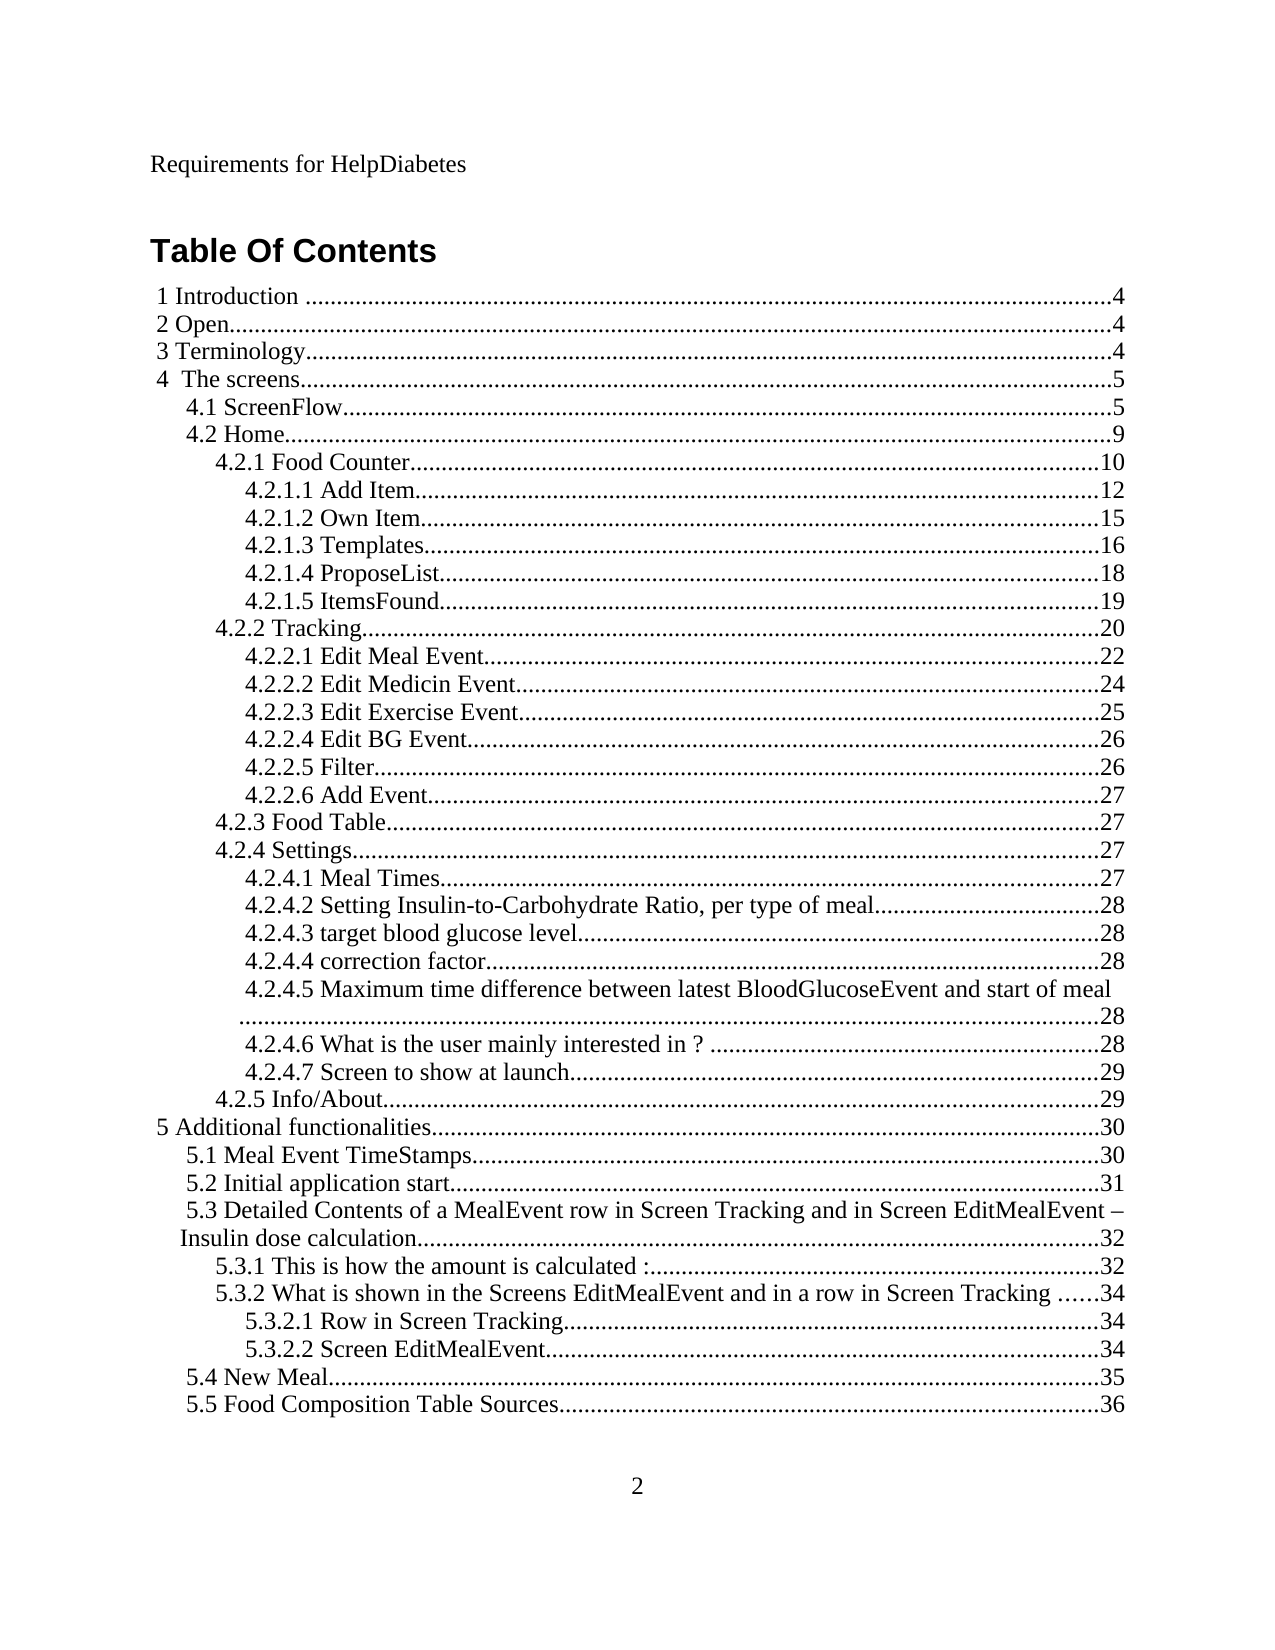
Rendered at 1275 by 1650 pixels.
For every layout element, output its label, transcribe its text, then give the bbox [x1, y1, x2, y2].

text 4.2.4.3 target blood glucose level 28 [238, 919, 1125, 947]
text 4.2.4.5 Maximum time difference between latest BloodGlucoseEvent and start of meal 28 [238, 975, 1125, 1030]
text 4.2.1 Food Counter 10 [209, 448, 1125, 476]
text 4 The screens 5 [150, 365, 1125, 393]
text 4.2.4.6 What is the user mainly interested in ? 28 [238, 1030, 1125, 1058]
text 5.2 Initial application start 31 [179, 1169, 1125, 1196]
text 4.2.4.2 Setting Insulin-to-Carbohydrate Ratio, per type of meal 28 [238, 892, 1125, 919]
text 3 Terminology 4 [150, 337, 1125, 365]
text 5.3.2.2 Screen EditMealEvent 34 [238, 1335, 1125, 1363]
text 5.3.1 This is how the amount is calculated : 32 [209, 1252, 1125, 1279]
text 4.2.1.3 Templates 16 [238, 531, 1125, 559]
text 4.2.1.5 ItemsFound 19 [238, 587, 1125, 614]
text 5.4 New Meal 35 [179, 1363, 1125, 1390]
text 5.3 Detailed Contents of a MealEvent row in Screen Tracking and in Screen EditMealEvent – Insulin dose calculation 32 [179, 1196, 1125, 1252]
text 5.3.2 What is shown in the Screens EditMealEvent and in a row in Screen Tracking 34 [209, 1279, 1125, 1307]
text 4.2.1.1 Add Item 12 [238, 476, 1125, 504]
text 4.2.4.1 Meal Times 27 [238, 864, 1125, 892]
text 4.2.4.4 correction factor 28 [238, 947, 1125, 975]
text 4.1 ScreenFlow 5 [179, 393, 1125, 421]
text 4.2.4 Settings 27 [209, 836, 1125, 864]
text 4.2.2 Tracking 20 [209, 614, 1125, 642]
text 4.2.2.1 Edit Meal Event 22 [238, 642, 1125, 670]
text 4.2.2.2 Edit Medicin Event 24 [238, 670, 1125, 698]
text 4.2.2.3 Edit Exercise Event 25 [238, 698, 1125, 725]
text 4.2.1.4 ProposeList 18 [238, 559, 1125, 587]
text 4.2.5 Info/About 29 [209, 1086, 1125, 1113]
text 5.5 Food Composition Table Sources 36 [179, 1390, 1125, 1418]
text 4.2.2.4 Edit BG Event 26 [238, 725, 1125, 753]
text 4.2.2.6 Add Event 27 [238, 781, 1125, 808]
text 2 Open 4 [150, 310, 1125, 337]
text 4.2.3 Food Table 27 [209, 808, 1125, 836]
text 5.1 Meal Event TimeStamps 30 [179, 1141, 1125, 1169]
text 5.3.2.1 Row in Screen Tracking 34 [238, 1307, 1125, 1335]
text 4.2 Home 9 [179, 421, 1125, 448]
text 4.2.4.7 Screen to show at launch 29 [238, 1058, 1125, 1086]
text 4.2.2.5 Filter 26 [238, 753, 1125, 781]
subtitle Table Of Contents [150, 232, 1125, 269]
text 1 Introduction 4 [150, 282, 1125, 310]
text 4.2.1.2 Own Item 15 [238, 504, 1125, 531]
text 5 Additional functionalities 30 [150, 1113, 1125, 1141]
